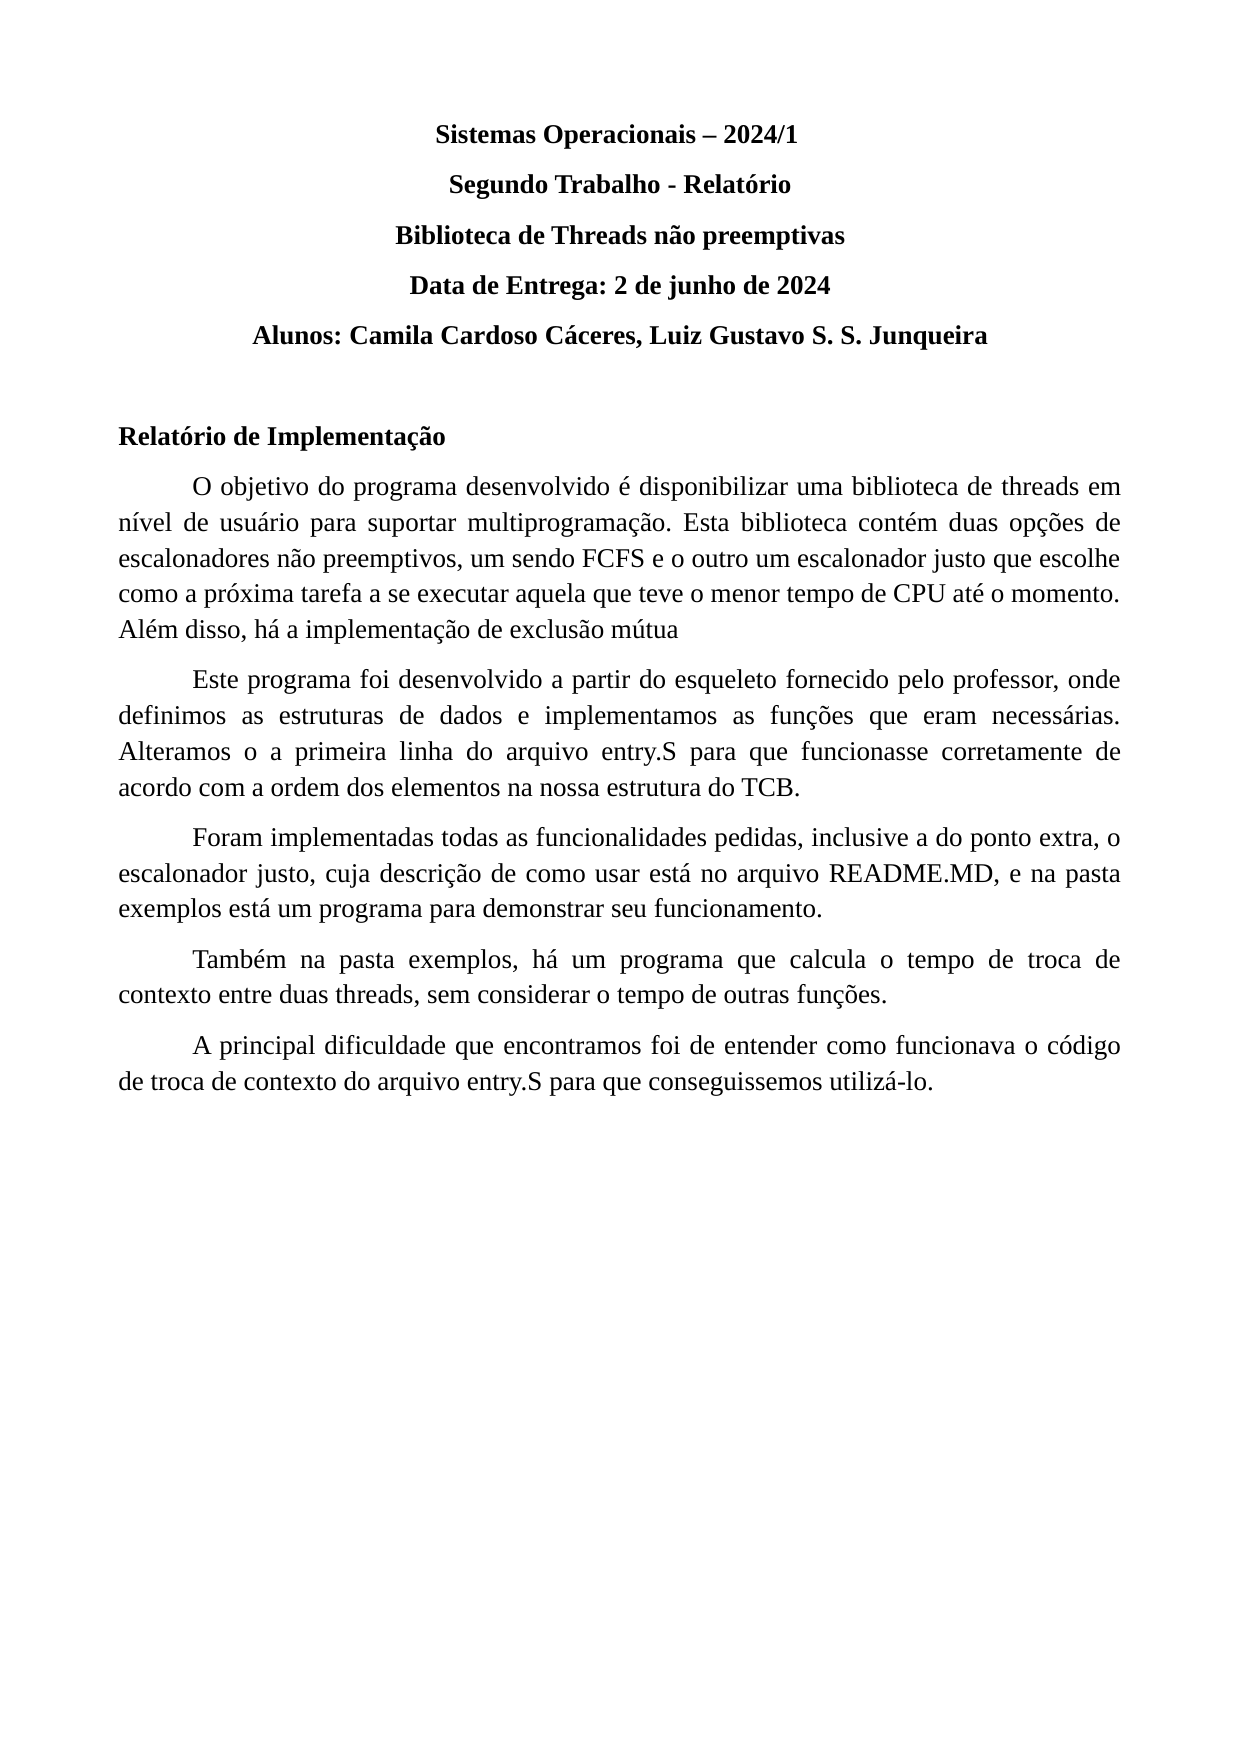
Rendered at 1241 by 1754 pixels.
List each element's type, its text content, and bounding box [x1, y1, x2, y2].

text Data de Entrega: 2 de junho de 2024 [118, 269, 1122, 300]
text O objetivo do programa desenvolvido é disponibilizar uma biblioteca de threads em nível de usuário para suportar multiprogramação. Esta biblioteca contém duas opções de escalonadores não preemptivos, um sendo FCFS e o outro um escalonador justo que escolhe como a próxima tarefa a se executar aquela que teve o menor tempo de CPU até o momento. Além disso, há a implementação de exclusão mútua [118, 470, 1122, 644]
text A principal dificuldade que encontramos foi de entender como funcionava o código de troca de contexto do arquivo entry.S para que conseguissemos utilizá-lo. [118, 1029, 1122, 1096]
text Segundo Trabalho - Relatório [118, 168, 1122, 199]
text Sistemas Operacionais – 2024/1 [118, 118, 1122, 149]
text Biblioteca de Threads não preemptivas [118, 219, 1122, 250]
text Foram implementadas todas as funcionalidades pedidas, inclusive a do ponto extra, o escalonador justo, cuja descrição de como usar está no arquivo README.MD, e na pasta exemplos está um programa para demonstrar seu funcionamento. [118, 821, 1122, 924]
text Também na pasta exemplos, há um programa que calcula o tempo de troca de contexto entre duas threads, sem considerar o tempo de outras funções. [118, 943, 1122, 1010]
text Alunos: Camila Cardoso Cáceres, Luiz Gustavo S. S. Junqueira [118, 319, 1122, 351]
text Relatório de Implementação [118, 420, 1122, 451]
text Este programa foi desenvolvido a partir do esqueleto fornecido pelo professor, onde definimos as estruturas de dados e implementamos as funções que eram necessárias. Alteramos o a primeira linha do arquivo entry.S para que funcionasse corretamente de acordo com a ordem dos elementos na nossa estrutura do TCB. [118, 663, 1122, 802]
